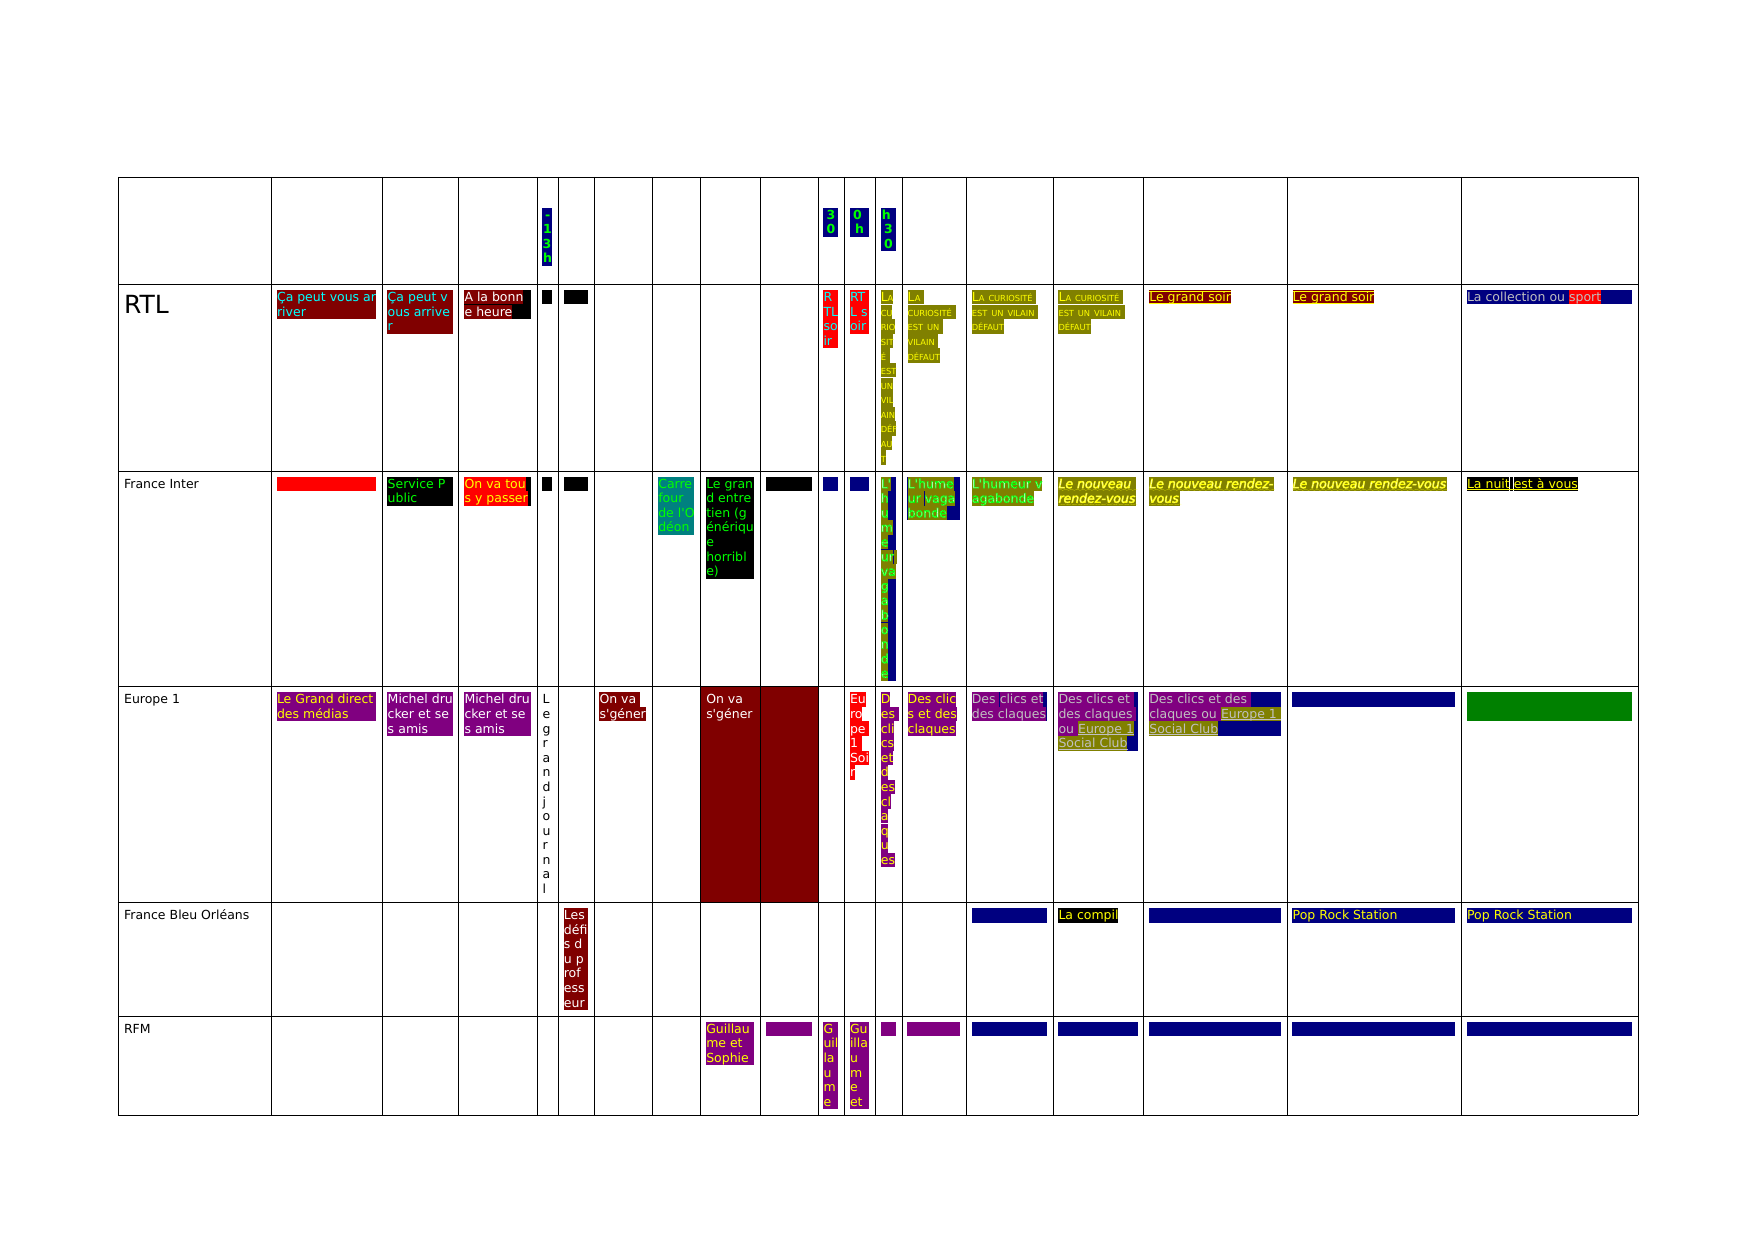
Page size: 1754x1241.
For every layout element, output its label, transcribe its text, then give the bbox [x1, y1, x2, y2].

table_header [761, 178, 818, 284]
table_header h 30 [876, 178, 902, 284]
table_cell [653, 1017, 700, 1115]
table_cell [876, 903, 902, 1016]
table_cell [903, 903, 966, 1016]
table_cell [845, 903, 875, 1016]
table_header [595, 178, 652, 284]
table_cell Des clics et des claques [967, 687, 1053, 902]
table_cell Le grand soir [1144, 285, 1287, 471]
table_cell [272, 472, 382, 686]
table_cell Le nouveau rendez-vous [1288, 472, 1461, 686]
table_cell RTL soir [819, 285, 844, 471]
table_cell La curiosité est un vilain défaut [1054, 285, 1143, 471]
table_cell Des clics et des claques [903, 687, 966, 902]
table_cell Europe 1 [119, 687, 271, 902]
table_cell La collection ou sport [1462, 285, 1638, 471]
table_cell L'humeur vagabonde [903, 472, 966, 686]
table_cell [819, 903, 844, 1016]
table_cell Pop Rock Station [1462, 903, 1638, 1016]
table_cell Le nouveau rendez-vous [1054, 472, 1143, 686]
table_cell Le grand entretien (générique horrible) [701, 472, 760, 686]
table_cell [1144, 903, 1287, 1016]
table_cell [595, 903, 652, 1016]
table_cell Le nouveau rendez-vous [1144, 472, 1287, 686]
table_cell [1288, 1017, 1461, 1115]
table_header [967, 178, 1053, 284]
table_cell Service Public [383, 472, 458, 686]
table_cell Le grand soir [1288, 285, 1461, 471]
table_cell Des clics et des claques ou Europe 1 Social Club [1054, 687, 1143, 902]
table_cell [595, 285, 652, 471]
table_cell Europe 1 soir [845, 687, 875, 902]
table_cell [819, 687, 844, 902]
table_cell [653, 285, 700, 471]
table_cell [383, 1017, 458, 1115]
table_header [903, 178, 966, 284]
table_cell [1462, 1017, 1638, 1115]
table_cell Des clics et des claques ou Europe 1 Social Club [1144, 687, 1287, 902]
table_cell Guillaume et [845, 1017, 875, 1115]
table_cell [903, 1017, 966, 1115]
table_cell [845, 472, 875, 686]
table_cell [967, 903, 1053, 1016]
table_cell [761, 472, 818, 686]
table_cell RTL [119, 285, 271, 471]
table_cell [653, 687, 700, 902]
table_cell Michel drucker et ses amis [383, 687, 458, 902]
table_cell La compil [1054, 903, 1143, 1016]
table_cell On va s'géner [595, 687, 652, 902]
table_header [653, 178, 700, 284]
table_cell [459, 1017, 537, 1115]
table_cell Michel drucker et ses amis [459, 687, 537, 902]
table_cell Pop Rock Station [1288, 903, 1461, 1016]
table_cell [383, 903, 458, 1016]
table_cell Des clics et des claques [876, 687, 902, 902]
table_cell [819, 472, 844, 686]
table_header [1144, 178, 1287, 284]
table_header [383, 178, 458, 284]
table_cell La nuit est à vous [1462, 472, 1638, 686]
table_cell [538, 903, 558, 1016]
table_cell On va tous y passer [459, 472, 537, 686]
table_cell Ça peut vous arriver [272, 285, 382, 471]
table_cell [559, 687, 594, 902]
table_header [1462, 178, 1638, 284]
table_cell Ça peut vous arriver [383, 285, 458, 471]
table_cell L'humeur vagabonde [967, 472, 1053, 686]
table_cell [559, 1017, 594, 1115]
table_cell RTL soir [845, 285, 875, 471]
table_cell [272, 903, 382, 1016]
table_cell [538, 285, 558, 471]
table_header 13 h [538, 178, 558, 284]
table_cell L'humeur vagabonde [876, 472, 902, 686]
table_cell Guillaume [819, 1017, 844, 1115]
table_cell [538, 472, 558, 686]
table_cell La curiosité est un vilain défaut [967, 285, 1053, 471]
table_cell La curiosité est un vilain défaut [876, 285, 902, 471]
table_header [119, 178, 271, 284]
table_cell [967, 1017, 1053, 1115]
table_header [459, 178, 537, 284]
table_cell [701, 285, 760, 471]
table_cell On va s'géner [701, 687, 760, 902]
table_cell France Inter [119, 472, 271, 686]
table_cell [1462, 687, 1638, 902]
table_cell [459, 903, 537, 1016]
table_cell A la bonne heure [459, 285, 537, 471]
table_cell [559, 472, 594, 686]
table_cell Guillaume et Sophie [701, 1017, 760, 1115]
table_cell [701, 903, 760, 1016]
table_cell RFM [119, 1017, 271, 1115]
table_cell [761, 687, 818, 902]
table_cell [272, 1017, 382, 1115]
table_cell Les défis du professeur [559, 903, 594, 1016]
table_header 0 h [845, 178, 875, 284]
table_cell [538, 1017, 558, 1115]
table_cell Le grand journal [538, 687, 558, 902]
table_cell [761, 1017, 818, 1115]
table_header 30 [819, 178, 844, 284]
table_cell [653, 903, 700, 1016]
table_header [701, 178, 760, 284]
table_cell [1288, 687, 1461, 902]
table_cell [1054, 1017, 1143, 1115]
table_cell La curiosité est un vilain défaut [903, 285, 966, 471]
table_header [559, 178, 594, 284]
table_cell [761, 285, 818, 471]
table_cell [1144, 1017, 1287, 1115]
table_cell Le Grand direct des médias [272, 687, 382, 902]
table_cell [595, 1017, 652, 1115]
table_header [272, 178, 382, 284]
table_cell [876, 1017, 902, 1115]
table_cell [761, 903, 818, 1016]
table_header [1054, 178, 1143, 284]
table_header [1288, 178, 1461, 284]
table_cell [559, 285, 594, 471]
table_cell Carrefour de l'Odéon [653, 472, 700, 686]
table_cell [595, 472, 652, 686]
table_cell France Bleu Orléans [119, 903, 271, 1016]
